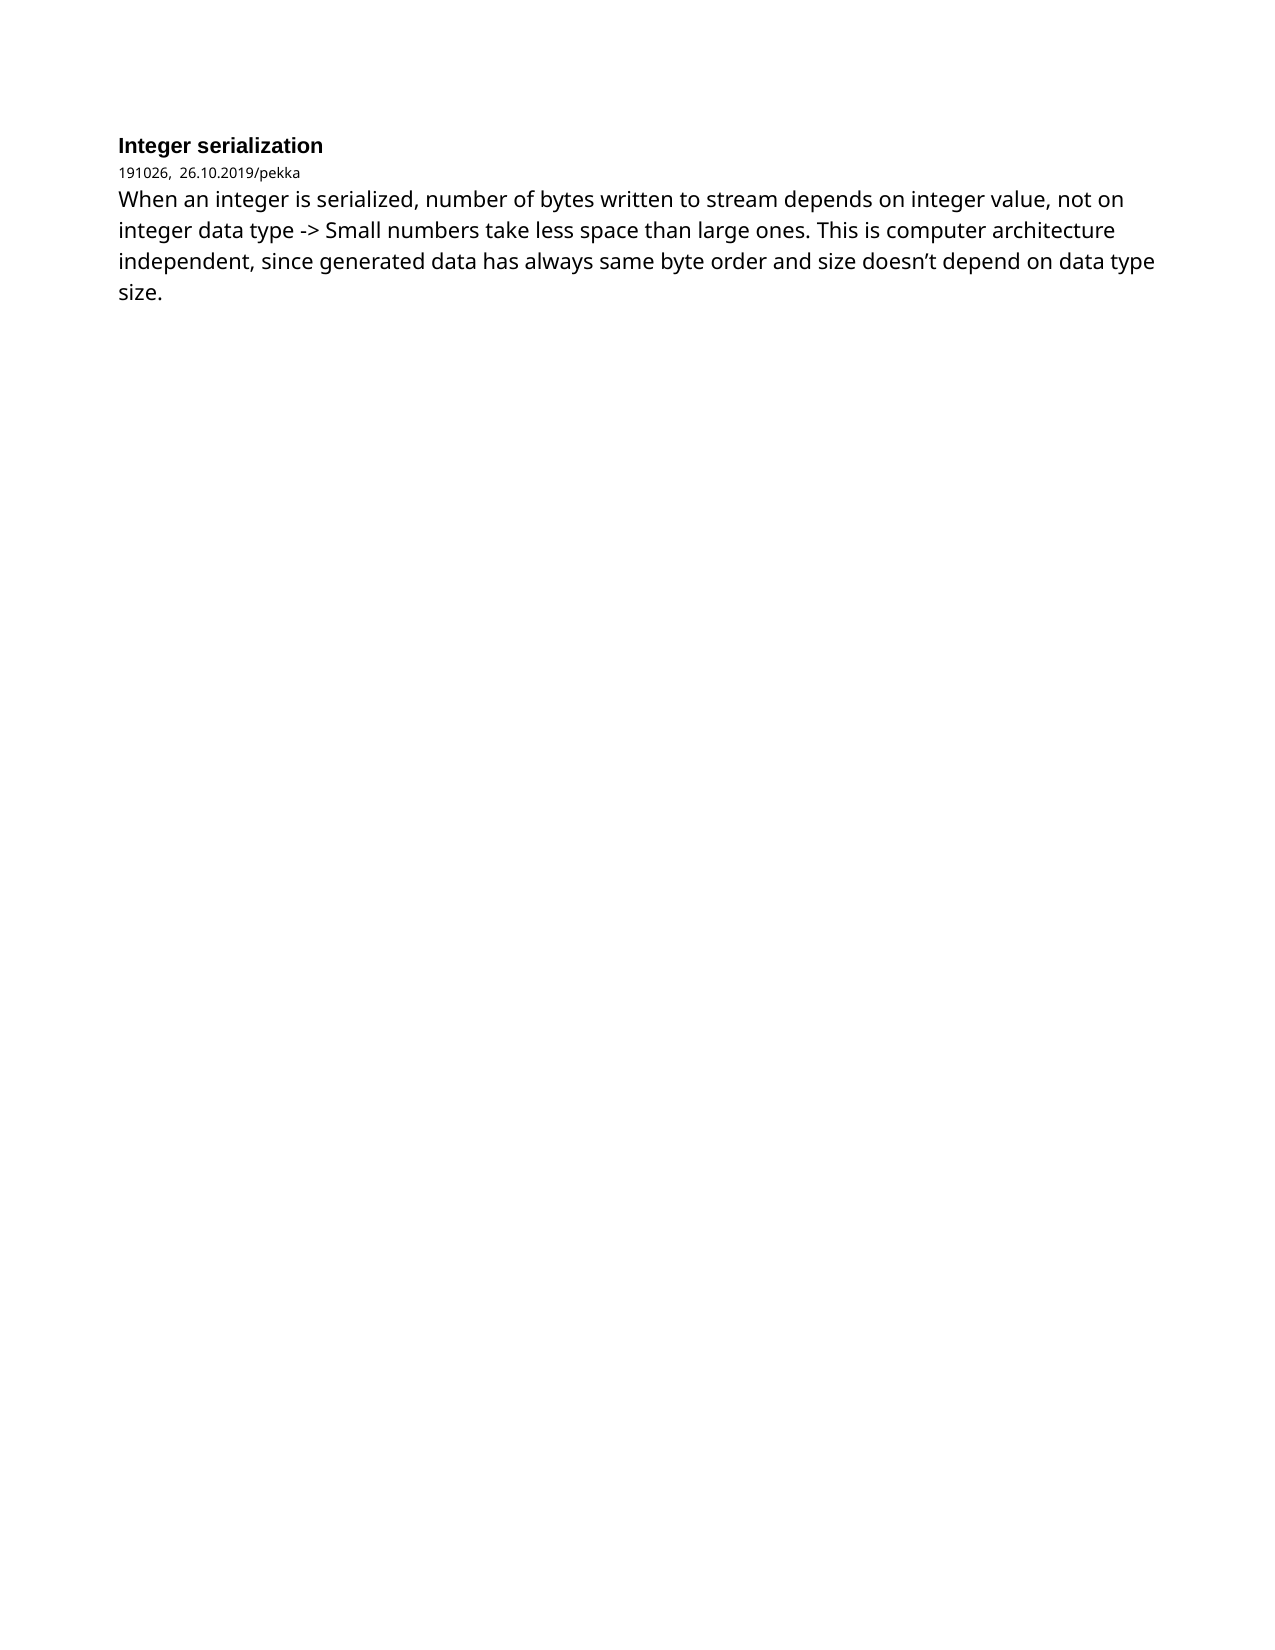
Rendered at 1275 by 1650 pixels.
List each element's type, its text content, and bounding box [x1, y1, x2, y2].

text When an integer is serialized, number of bytes written to stream depends on integer value, not on integer data type -> Small numbers take less space than large ones. This is computer architecture independent, since generated data has always same byte order and size doesn’t depend on data type size. [118, 184, 1157, 307]
subtitle Integer serialization [118, 133, 1157, 158]
text 191026, 26.10.2019/pekka [118, 163, 1157, 183]
